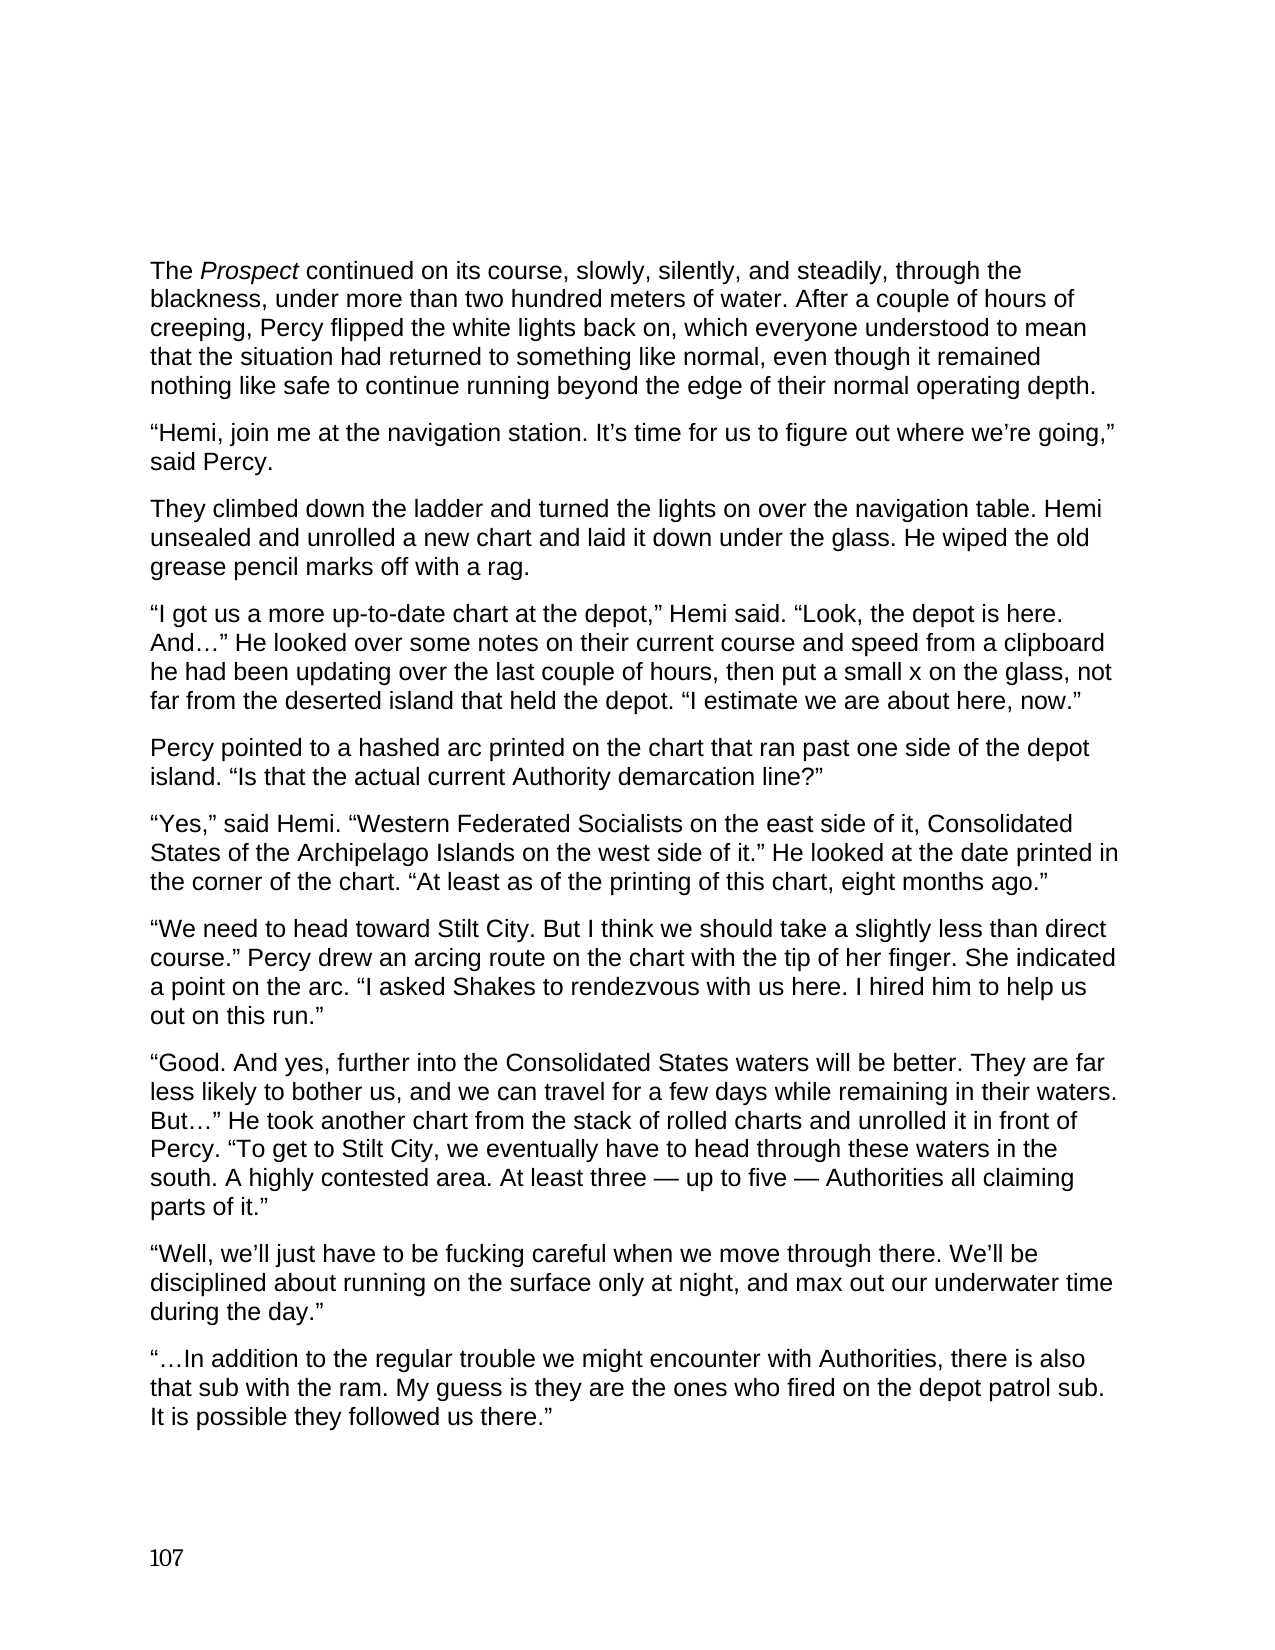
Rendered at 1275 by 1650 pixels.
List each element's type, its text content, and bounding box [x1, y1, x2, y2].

text They climbed down the ladder and turned the lights on over the navigation table. Hemi unsealed and unrolled a new chart and laid it down under the glass. He wiped the old grease pencil marks off with a rag. [150, 494, 1125, 581]
text “Well, we’ll just have to be fucking careful when we move through there. We’ll be disciplined about running on the surface only at night, and max out our underwater time during the day.” [150, 1239, 1125, 1326]
text “I got us a more up-to-date chart at the depot,” Hemi said. “Look, the depot is here. And…” He looked over some notes on their current course and speed from a clipboard he had been updating over the last couple of hours, then put a small x on the glass, not far from the deserted island that held the depot. “I estimate we are about here, now.” [150, 599, 1125, 714]
text “Hemi, join me at the navigation station. It’s time for us to figure out where we’re going,” said Percy. [150, 418, 1125, 476]
text Percy pointed to a hashed arc printed on the chart that ran past one side of the depot island. “Is that the actual current Authority demarcation line?” [150, 733, 1125, 791]
text The Prospect continued on its course, slowly, silently, and steadily, through the blackness, under more than two hundred meters of water. After a couple of hours of creeping, Percy flipped the white lights back on, which everyone understood to mean that the situation had returned to something like normal, even though it remained nothing like safe to continue running beyond the edge of their normal operating depth. [150, 256, 1125, 399]
text “We need to head toward Stilt City. But I think we should take a slightly less than direct course.” Percy drew an arcing route on the chart with the tip of her finger. She indicated a point on the arc. “I asked Shakes to rendezvous with us here. I hired him to help us out on this run.” [150, 914, 1125, 1029]
text “…In addition to the regular trouble we might encounter with Authorities, there is also that sub with the ram. My guess is they are the ones who fired on the depot patrol sub. It is possible they followed us there.” [150, 1344, 1125, 1431]
text “Good. And yes, further into the Consolidated States waters will be better. They are far less likely to bother us, and we can travel for a few days while remaining in their waters. But…” He took another chart from the stack of rolled charts and unrolled it in front of Percy. “To get to Stilt City, we eventually have to head through these waters in the south. A highly contested area. At least three — up to five — Authorities all claiming parts of it.” [150, 1048, 1125, 1221]
text “Yes,” said Hemi. “Western Federated Socialists on the east side of it, Consolidated States of the Archipelago Islands on the west side of it.” He looked at the date printed in the corner of the chart. “At least as of the printing of this chart, eight months ago.” [150, 809, 1125, 896]
